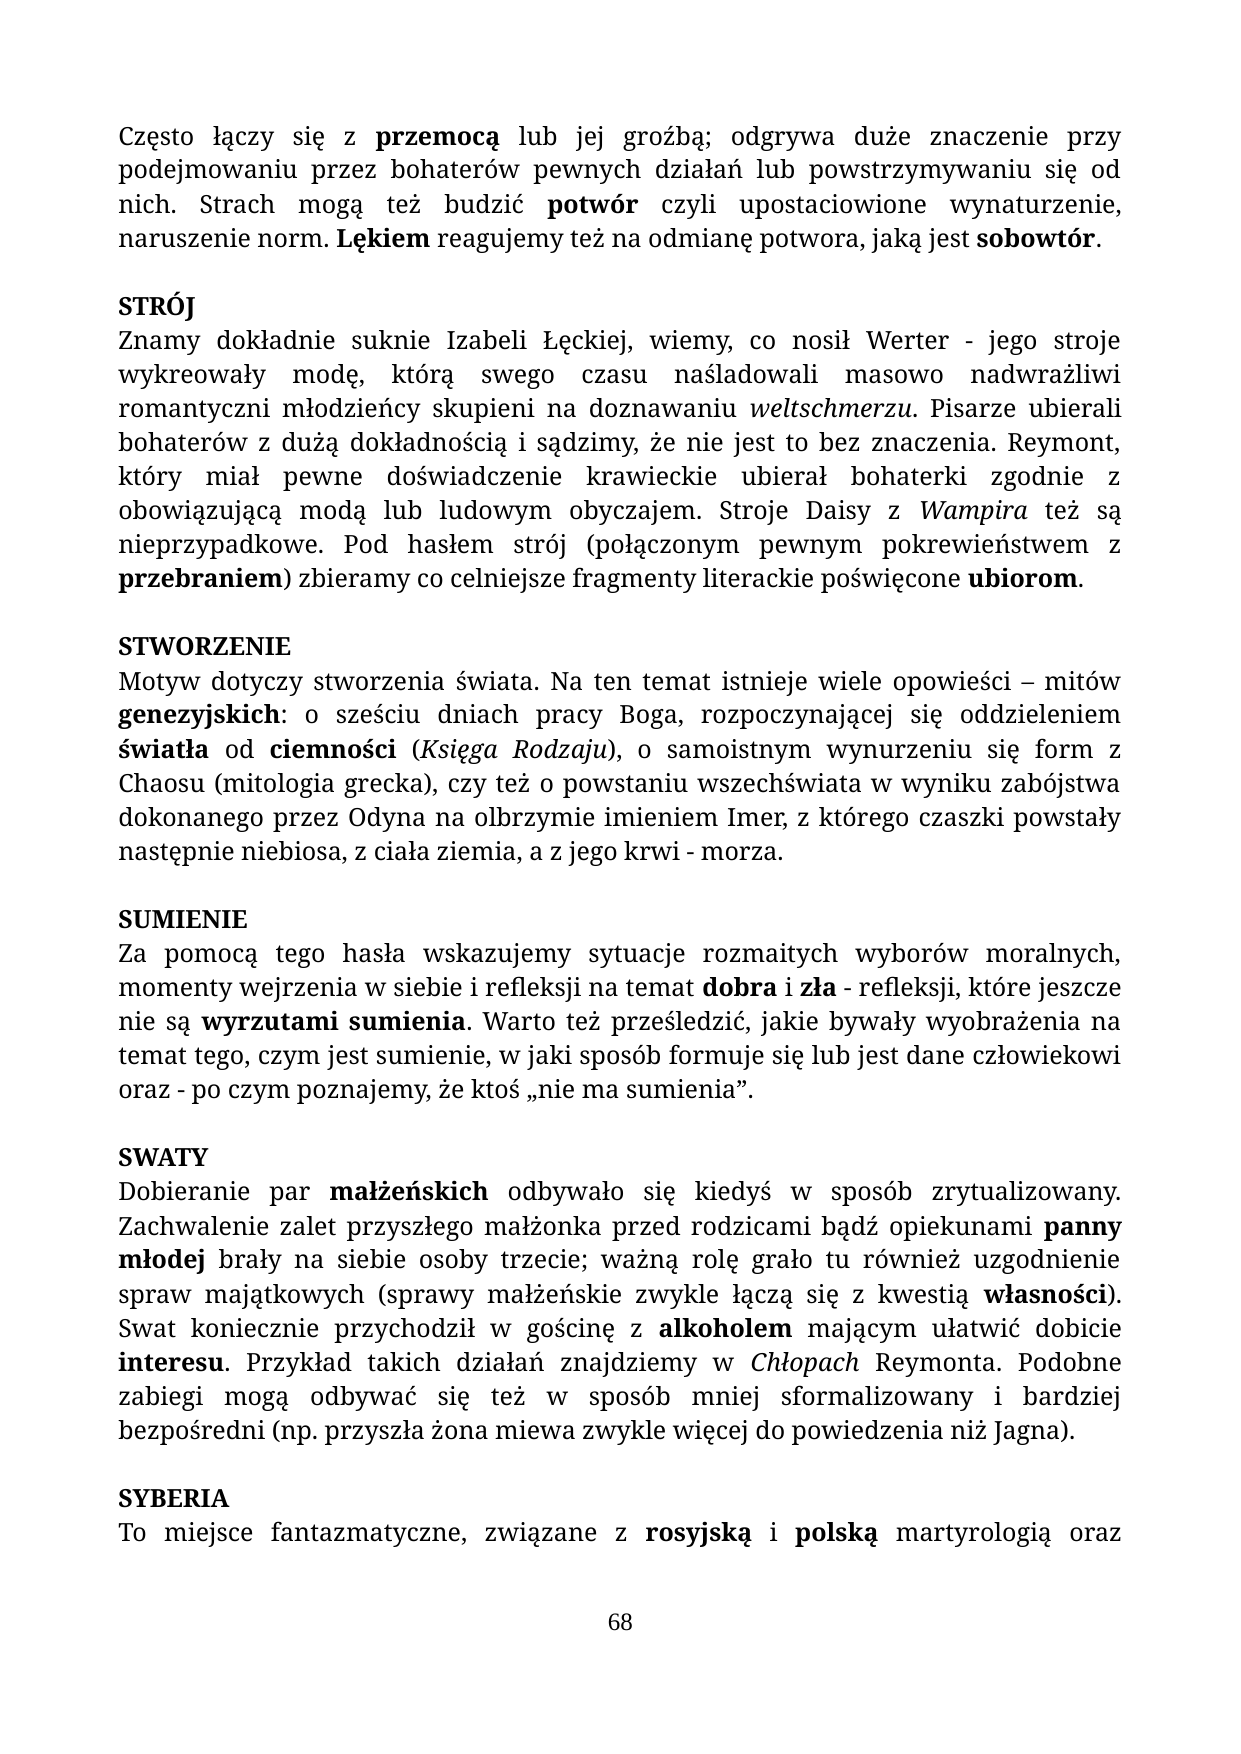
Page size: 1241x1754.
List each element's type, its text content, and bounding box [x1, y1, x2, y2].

text Znamy dokładnie suknie Izabeli Łęckiej, wiemy, co nosił Werter - jego stroje wykreowały modę, którą swego czasu naśladowali masowo nadwrażliwi romantyczni młodzieńcy skupieni na doznawaniu weltschmerzu. Pisarze ubierali bohaterów z dużą dokładnością i sądzimy, że nie jest to bez znaczenia. Reymont, który miał pewne doświadczenie krawieckie ubierał bohaterki zgodnie z obowiązującą modą lub ludowym obyczajem. Stroje Daisy z Wampira też są nieprzypadkowe. Pod hasłem strój (połączonym pewnym pokrewieństwem z przebraniem) zbieramy co celniejsze fragmenty literackie poświęcone ubiorom. [118, 322, 1122, 595]
text SUMIENIE [118, 902, 1122, 936]
text SYBERIA [118, 1481, 1122, 1515]
text To miejsce fantazmatyczne, związane z rosyjską i polską martyrologią oraz [118, 1515, 1122, 1549]
text Za pomocą tego hasła wskazujemy sytuacje rozmaitych wyborów moralnych, momenty wejrzenia w siebie i refleksji na temat dobra i zła - refleksji, które jeszcze nie są wyrzutami sumienia. Warto też prześledzić, jakie bywały wyobrażenia na temat tego, czym jest sumienie, w jaki sposób formuje się lub jest dane człowiekowi oraz - po czym poznajemy, że ktoś „nie ma sumienia”. [118, 936, 1122, 1106]
text Często łączy się z przemocą lub jej groźbą; odgrywa duże znaczenie przy podejmowaniu przez bohaterów pewnych działań lub powstrzymywaniu się od nich. Strach mogą też budzić potwór czyli upostaciowione wynaturzenie, naruszenie norm. Lękiem reagujemy też na odmianę potwora, jaką jest sobowtór. [118, 118, 1122, 254]
text SWATY [118, 1140, 1122, 1174]
text STRÓJ [118, 288, 1122, 322]
text Dobieranie par małżeńskich odbywało się kiedyś w sposób zrytualizowany. Zachwalenie zalet przyszłego małżonka przed rodzicami bądź opiekunami panny młodej brały na siebie osoby trzecie; ważną rolę grało tu również uzgodnienie spraw majątkowych (sprawy małżeńskie zwykle łączą się z kwestią własności). Swat koniecznie przychodził w gościnę z alkoholem mającym ułatwić dobicie interesu. Przykład takich działań znajdziemy w Chłopach Reymonta. Podobne zabiegi mogą odbywać się też w sposób mniej sformalizowany i bardziej bezpośredni (np. przyszła żona miewa zwykle więcej do powiedzenia niż Jagna). [118, 1174, 1122, 1447]
text STWORZENIE [118, 629, 1122, 663]
text Motyw dotyczy stworzenia świata. Na ten temat istnieje wiele opowieści – mitów genezyjskich: o sześciu dniach pracy Boga, rozpoczynającej się oddzieleniem światła od ciemności (Księga Rodzaju), o samoistnym wynurzeniu się form z Chaosu (mitologia grecka), czy też o powstaniu wszechświata w wyniku zabójstwa dokonanego przez Odyna na olbrzymie imieniem Imer, z którego czaszki powstały następnie niebiosa, z ciała ziemia, a z jego krwi - morza. [118, 663, 1122, 867]
